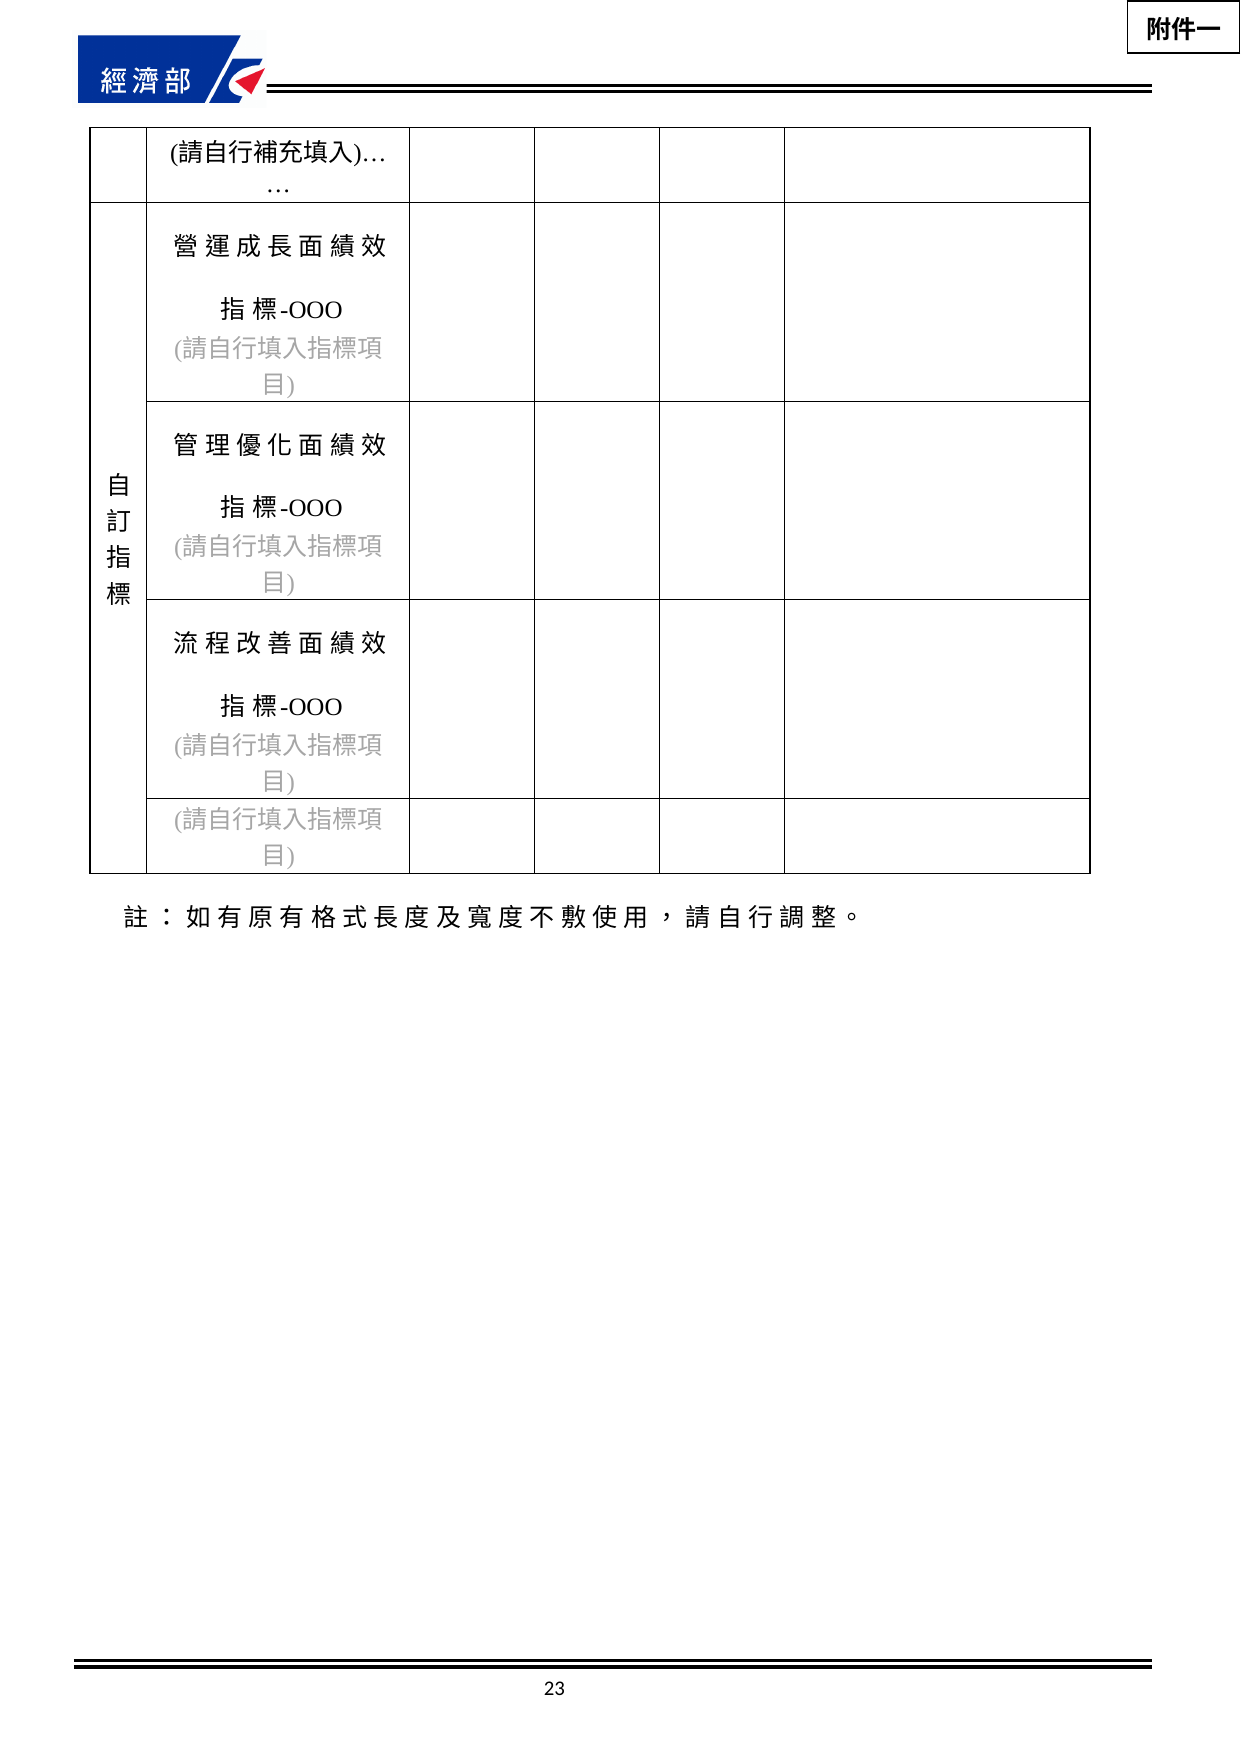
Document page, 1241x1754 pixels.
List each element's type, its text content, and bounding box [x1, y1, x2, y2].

text 註：如有原有格式長度及寬度不敷使用，請自行調整。 [120, 874, 1120, 936]
table_cell 流程改善面績效指標-OOO (請自行填入指標項目) [147, 600, 409, 798]
table_cell (請自行補充填入)…… [147, 128, 409, 202]
table_cell [785, 203, 1089, 401]
table_cell [785, 128, 1089, 202]
table_cell [660, 203, 784, 401]
table_cell [535, 600, 659, 798]
table_cell [410, 203, 534, 401]
table_cell [785, 799, 1089, 873]
table_cell [410, 402, 534, 599]
table_cell [785, 600, 1089, 798]
table_cell [660, 402, 784, 599]
table_cell [535, 128, 659, 202]
table_cell [660, 128, 784, 202]
table_cell 管理優化面績效指標-OOO (請自行填入指標項目) [147, 402, 409, 599]
table_cell (請自行填入指標項目) [147, 799, 409, 873]
table_cell [535, 799, 659, 873]
table_cell [535, 203, 659, 401]
table_cell [91, 128, 146, 202]
table_cell [660, 600, 784, 798]
table_cell [410, 128, 534, 202]
table_cell [410, 600, 534, 798]
table_cell [410, 799, 534, 873]
table_cell [535, 402, 659, 599]
table_cell [660, 799, 784, 873]
table_cell 自訂指標 [91, 203, 146, 873]
table_cell [785, 402, 1089, 599]
table_cell 營運成長面績效指標-OOO (請自行填入指標項目) [147, 203, 409, 401]
